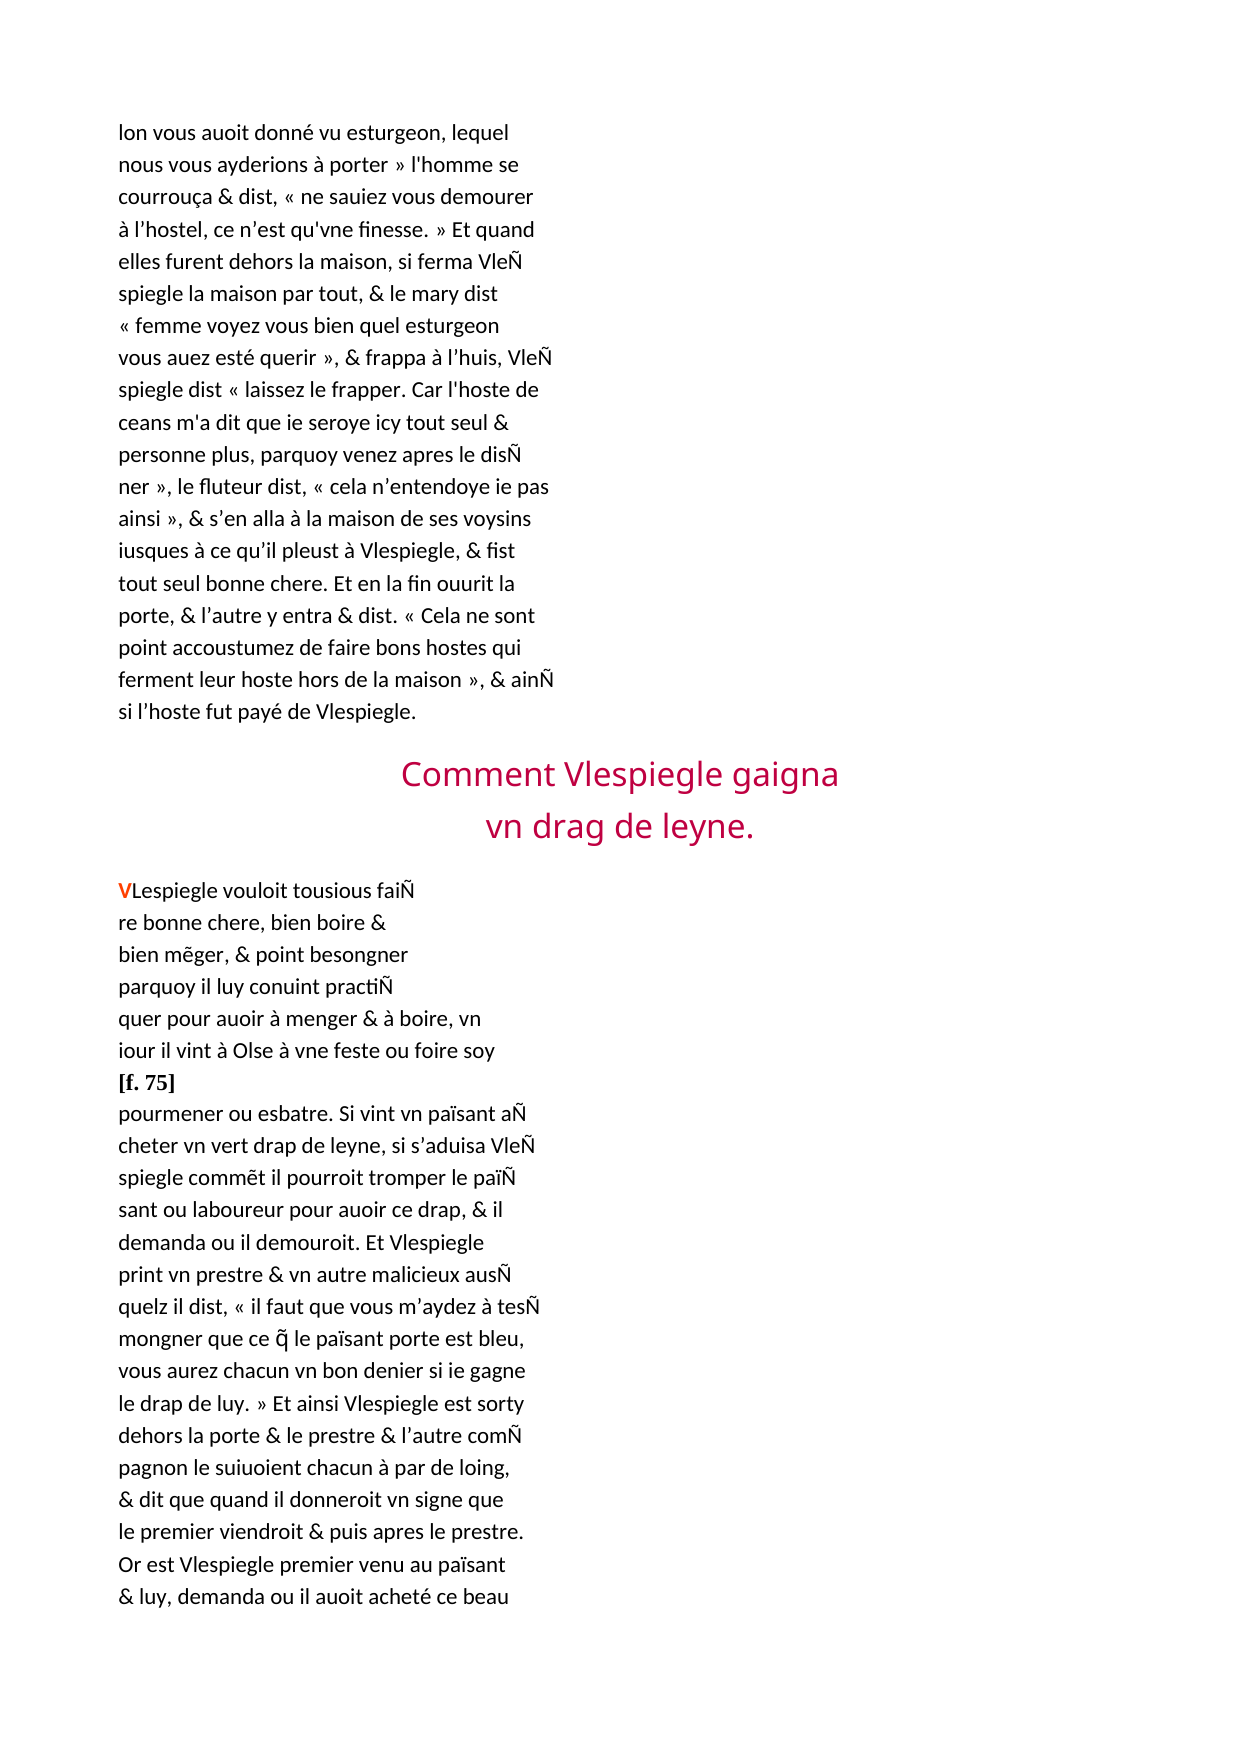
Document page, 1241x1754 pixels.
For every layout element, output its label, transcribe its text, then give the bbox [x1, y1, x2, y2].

text lon vous auoit donné vu esturgeon, lequel nous vous ayderions à porter » l'homme se courrouça & dist, « ne sauiez vous demourer à l’hostel, ce n’est qu'vne finesse. » Et quand elles furent dehors la maison, si ferma VleÑ spiegle la maison par tout, & le mary dist « femme voyez vous bien quel esturgeon vous auez esté querir », & frappa à l’huis, VleÑ spiegle dist « laissez le frapper. Car l'hoste de ceans m'a dit que ie seroye icy tout seul & personne plus, parquoy venez apres le disÑ ner », le fluteur dist, « cela n’entendoye ie pas ainsi », & s’en alla à la maison de ses voysins iusques à ce qu’il pleust à Vlespiegle, & fist tout seul bonne chere. Et en la fin ouurit la porte, & l’autre y entra & dist. « Cela ne sont point accoustumez de faire bons hostes qui ferment leur hoste hors de la maison », & ainÑ si l’hoste fut payé de Vlespiegle. [118, 118, 1122, 726]
text VLespiegle vouloit tousious faiÑ re bonne chere, bien boire & bien mẽger, & point besongner parquoy il luy conuint practiÑ quer pour auoir à menger & à boire, vn iour il vint à Olse à vne feste ou foire soy [f. 75] pourmener ou esbatre. Si vint vn païsant aÑ cheter vn vert drap de leyne, si s’aduisa VleÑ spiegle commẽt il pourroit tromper le païÑ sant ou laboureur pour auoir ce drap, & il demanda ou il demouroit. Et Vlespiegle print vn prestre & vn autre malicieux ausÑ quelz il dist, « il faut que vous m’aydez à tesÑ mongner que ce q̃ le païsant porte est bleu, vous aurez chacun vn bon denier si ie gagne le drap de luy. » Et ainsi Vlespiegle est sorty dehors la porte & le prestre & l’autre comÑ pagnon le suiuoient chacun à par de loing, & dit que quand il donneroit vn signe que le premier viendroit & puis apres le prestre. Or est Vlespiegle premier venu au païsant & luy, demanda ou il auoit acheté ce beau [118, 876, 1122, 1610]
text Comment Vlespiegle gaigna vn drag de leyne. [118, 751, 1122, 848]
